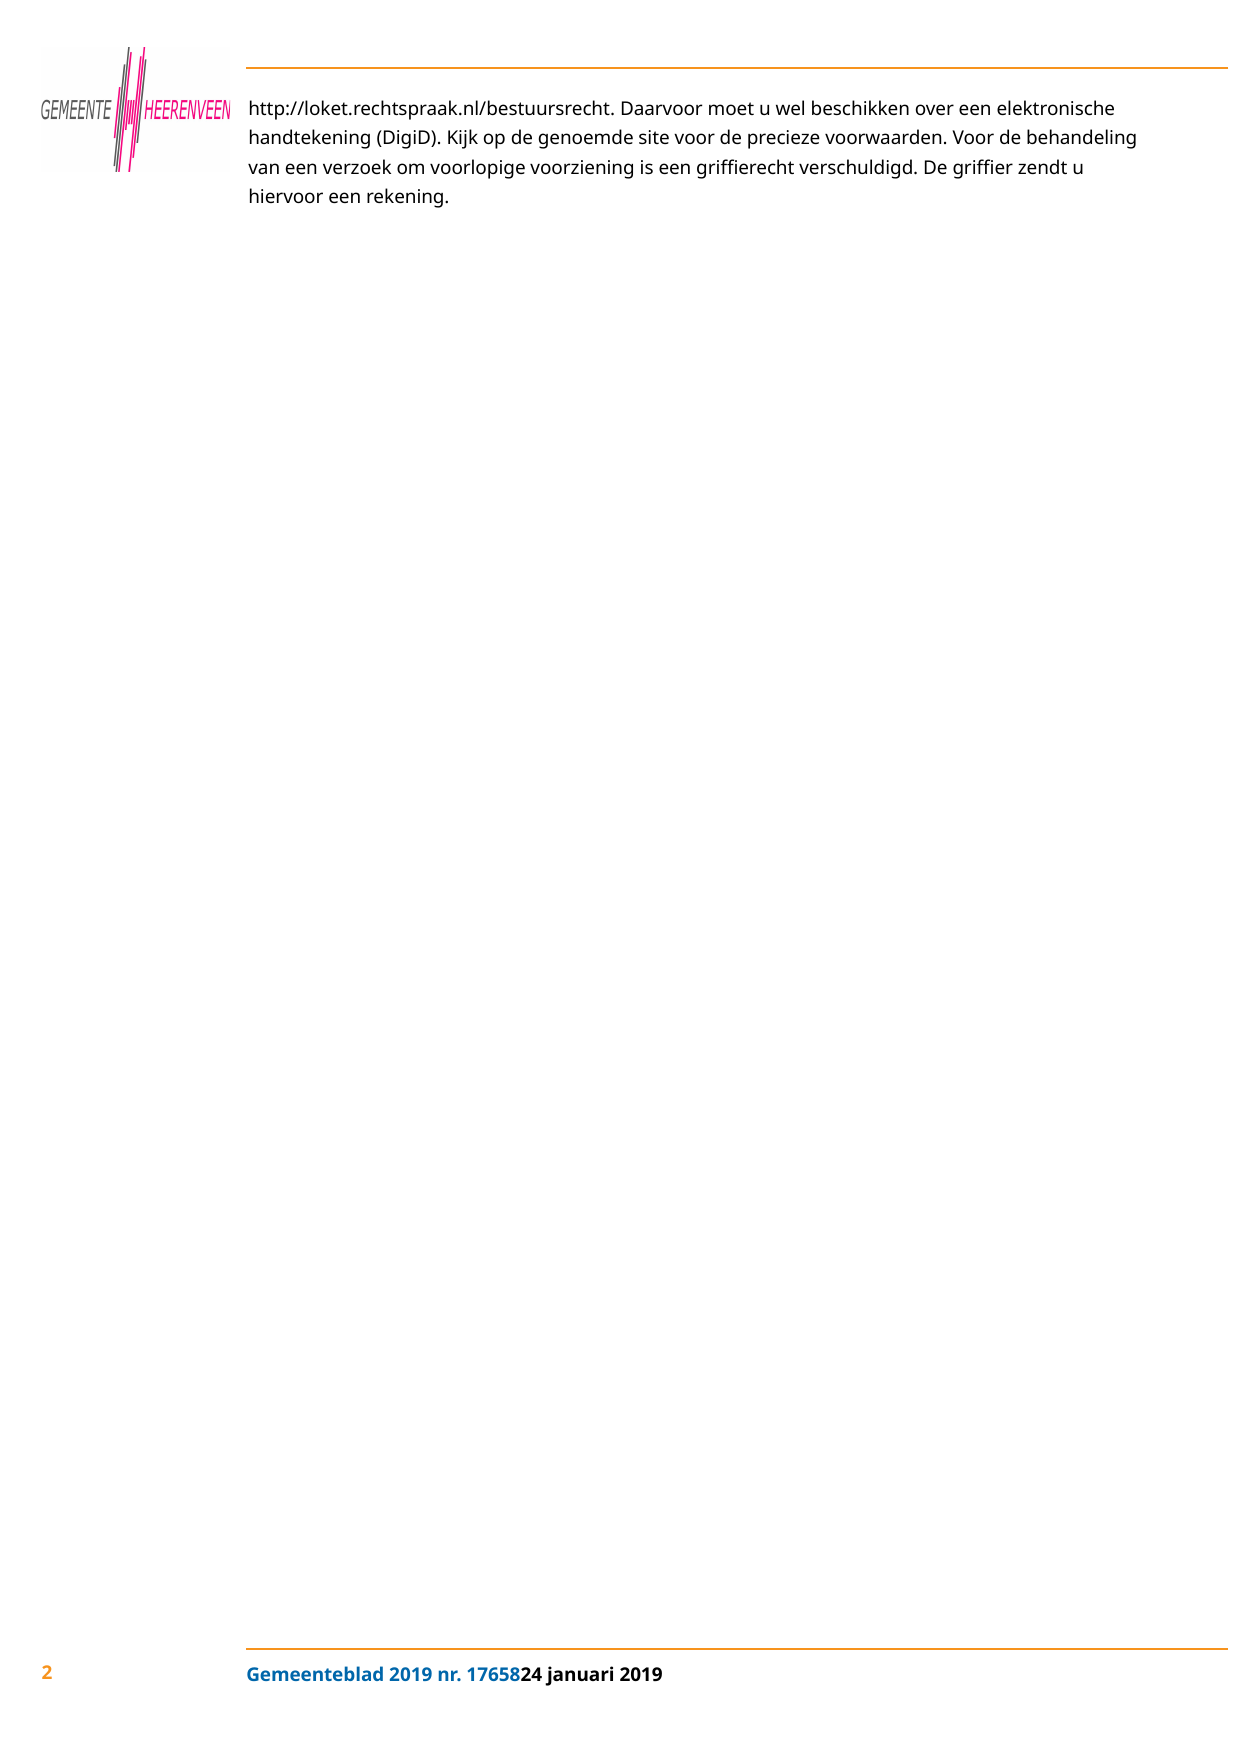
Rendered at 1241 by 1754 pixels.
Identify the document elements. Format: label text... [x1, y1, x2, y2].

text http://loket.rechtspraak.nl/bestuursrecht. Daarvoor moet u wel beschikken over een elektronische handtekening (DigiD). Kijk op de genoemde site voor de precieze voorwaarden. Voor de behandeling van een verzoek om voorlopige voorziening is een griffierecht verschuldigd. De griffier zendt u hiervoor een rekening. [248, 95, 1152, 209]
picture [41, 47, 231, 172]
